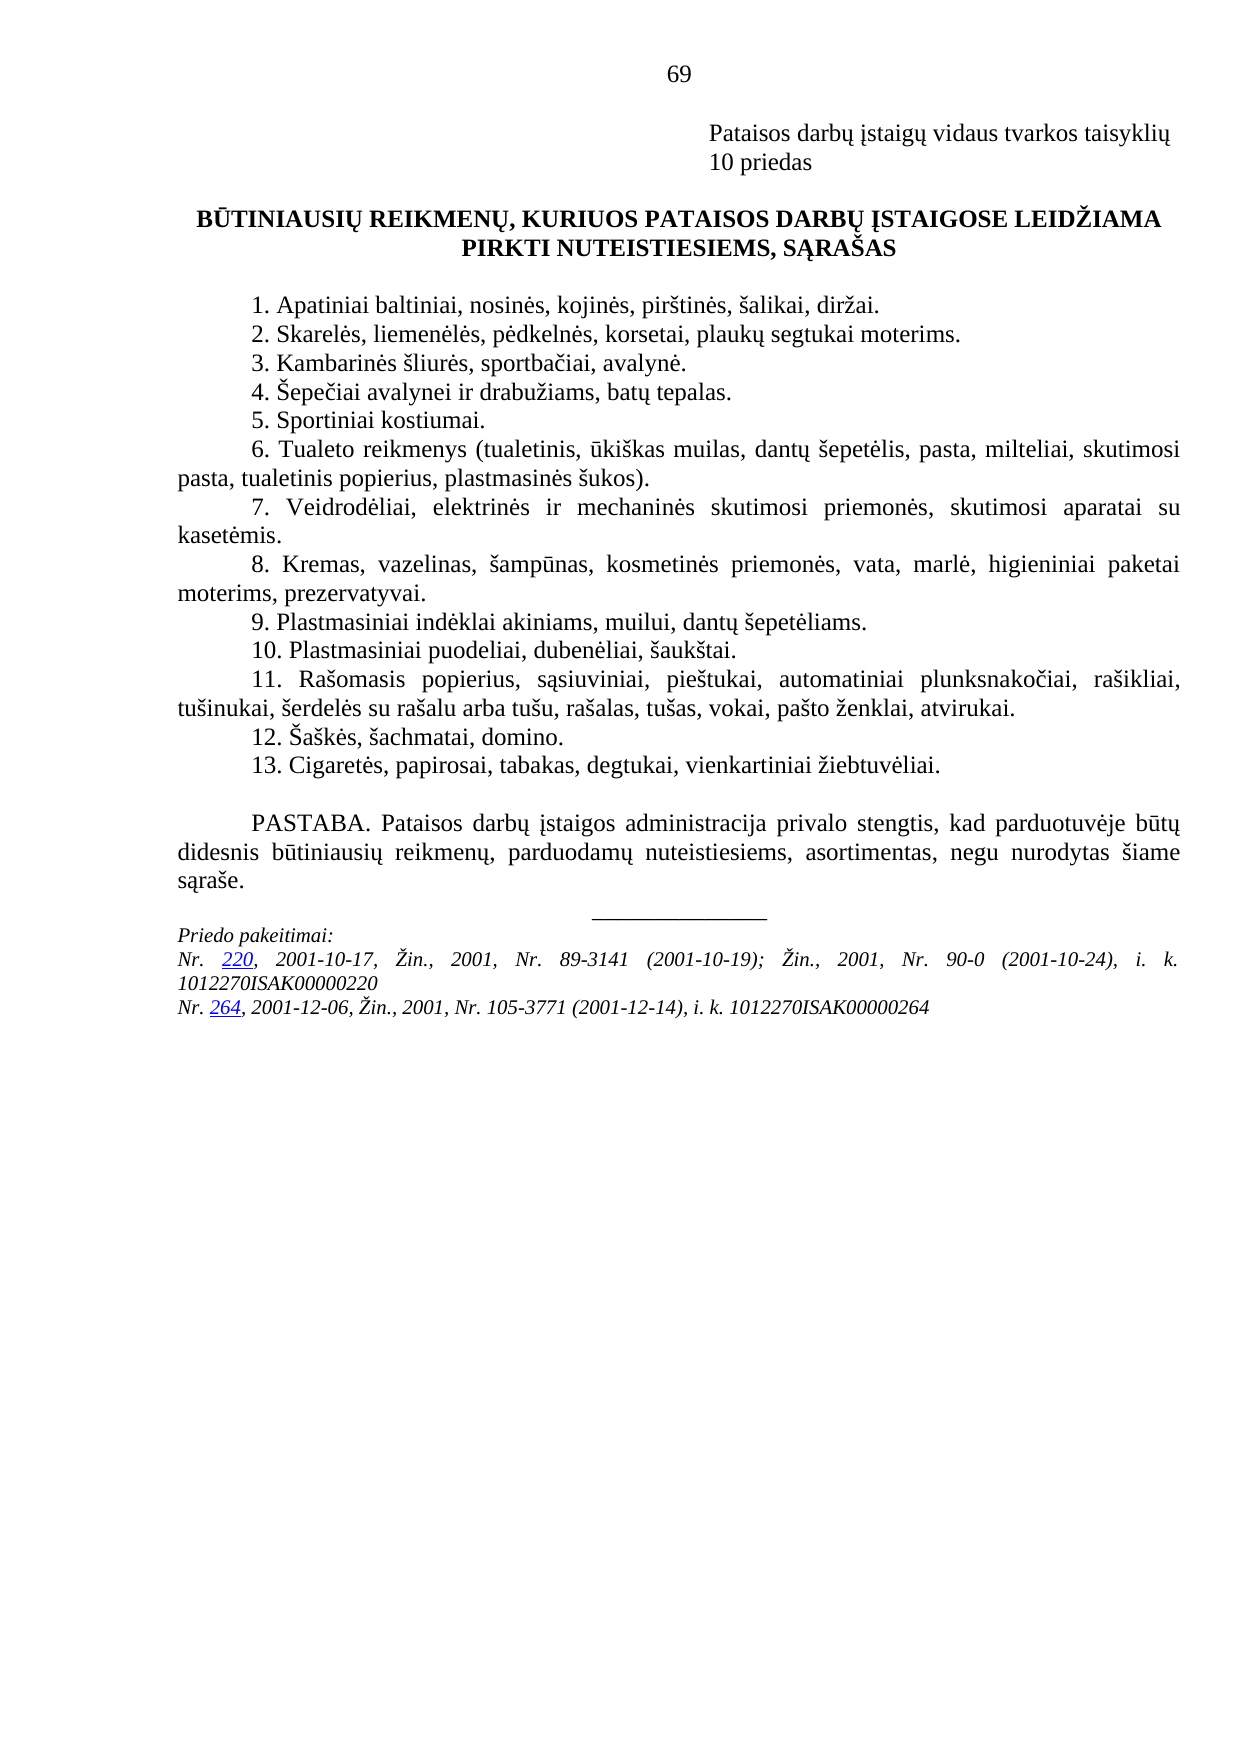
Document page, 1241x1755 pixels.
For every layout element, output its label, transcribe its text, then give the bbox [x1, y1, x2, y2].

text Priedo pakeitimai: [177, 923, 1181, 947]
text 6. Tualeto reikmenys (tualetinis, ūkiškas muilas, dantų šepetėlis, pasta, milteliai, skutimosi pasta, tualetinis popierius, plastmasinės šukos). [177, 434, 1181, 492]
text 10. Plastmasiniai puodeliai, dubenėliai, šaukštai. [177, 636, 1181, 664]
text Nr. 220, 2001-10-17, Žin., 2001, Nr. 89-3141 (2001-10-19); Žin., 2001, Nr. 90-0 (2001-10-24), i. k. 1012270ISAK00000220 [177, 947, 1181, 995]
text 13. Cigaretės, papirosai, tabakas, degtukai, vienkartiniai žiebtuvėliai. [177, 751, 1181, 779]
text 8. Kremas, vazelinas, šampūnas, kosmetinės priemonės, vata, marlė, higieniniai paketai moterims, prezervatyvai. [177, 549, 1181, 607]
text 1. Apatiniai baltiniai, nosinės, kojinės, pirštinės, šalikai, diržai. [177, 291, 1181, 319]
text ______________ [177, 894, 1181, 923]
text 2. Skarelės, liemenėlės, pėdkelnės, korsetai, plaukų segtukai moterims. [177, 319, 1181, 348]
text Nr. 264, 2001-12-06, Žin., 2001, Nr. 105-3771 (2001-12-14), i. k. 1012270ISAK00000264 [177, 995, 1181, 1019]
text 12. Šaškės, šachmatai, domino. [177, 722, 1181, 751]
text 9. Plastmasiniai indėklai akiniams, muilui, dantų šepetėliams. [177, 607, 1181, 636]
text BŪTINIAUSIŲ REIKMENŲ, KURIUOS PATAISOS DARBŲ ĮSTAIGOSE LEIDŽIAMA PIRKTI NUTEISTIESIEMS, SĄRAŠAS [177, 204, 1181, 262]
text PASTABA. Pataisos darbų įstaigos administracija privalo stengtis, kad parduotuvėje būtų didesnis būtiniausių reikmenų, parduodamų nuteistiesiems, asortimentas, negu nurodytas šiame sąraše. [177, 808, 1181, 894]
text 5. Sportiniai kostiumai. [177, 406, 1181, 434]
text Pataisos darbų įstaigų vidaus tvarkos taisyklių [709, 118, 1181, 147]
text 3. Kambarinės šliurės, sportbačiai, avalynė. [177, 348, 1181, 377]
text 7. Veidrodėliai, elektrinės ir mechaninės skutimosi priemonės, skutimosi aparatai su kasetėmis. [177, 492, 1181, 549]
text 4. Šepečiai avalynei ir drabužiams, batų tepalas. [177, 377, 1181, 406]
text 11. Rašomasis popierius, sąsiuviniai, pieštukai, automatiniai plunksnakočiai, rašikliai, tušinukai, šerdelės su rašalu arba tušu, rašalas, tušas, vokai, pašto ženklai, atvirukai. [177, 664, 1181, 722]
text 10 priedas [177, 147, 1181, 176]
